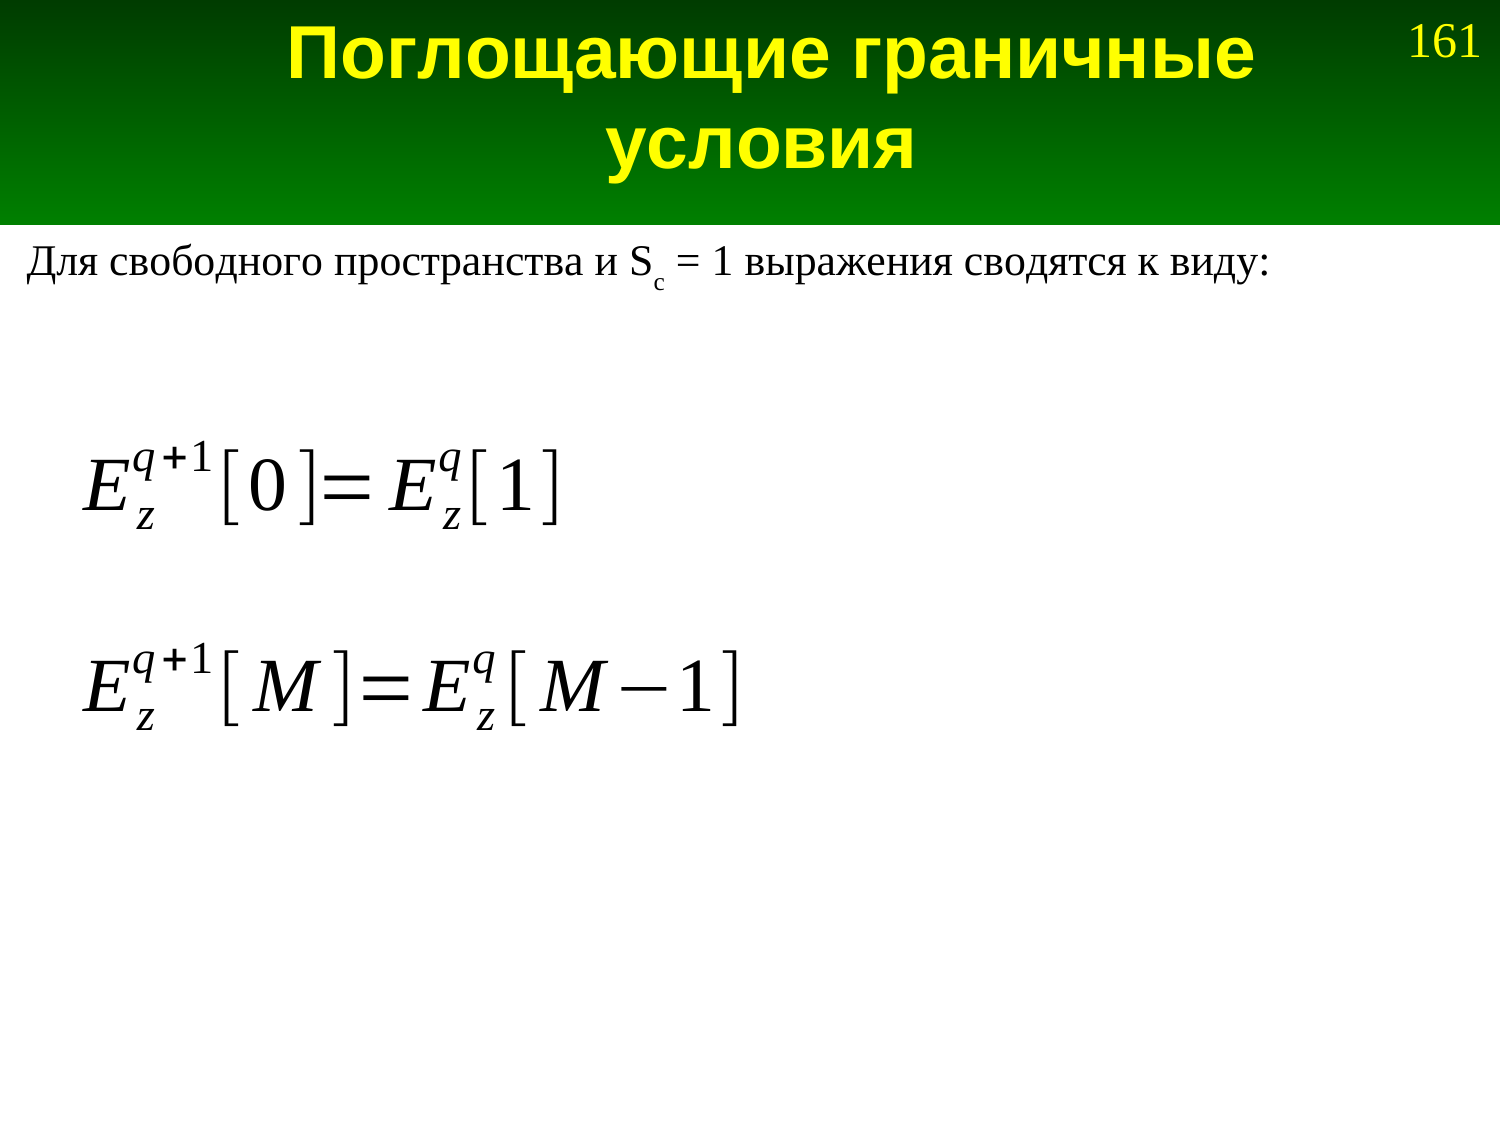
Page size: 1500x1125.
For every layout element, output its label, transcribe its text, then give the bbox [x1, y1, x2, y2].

title Поглощающие граничные условия [123, 0, 1399, 192]
chart [59, 428, 762, 740]
text_box Для свободного пространства и Sc = 1 выражения сводятся к виду: [11, 224, 1381, 303]
